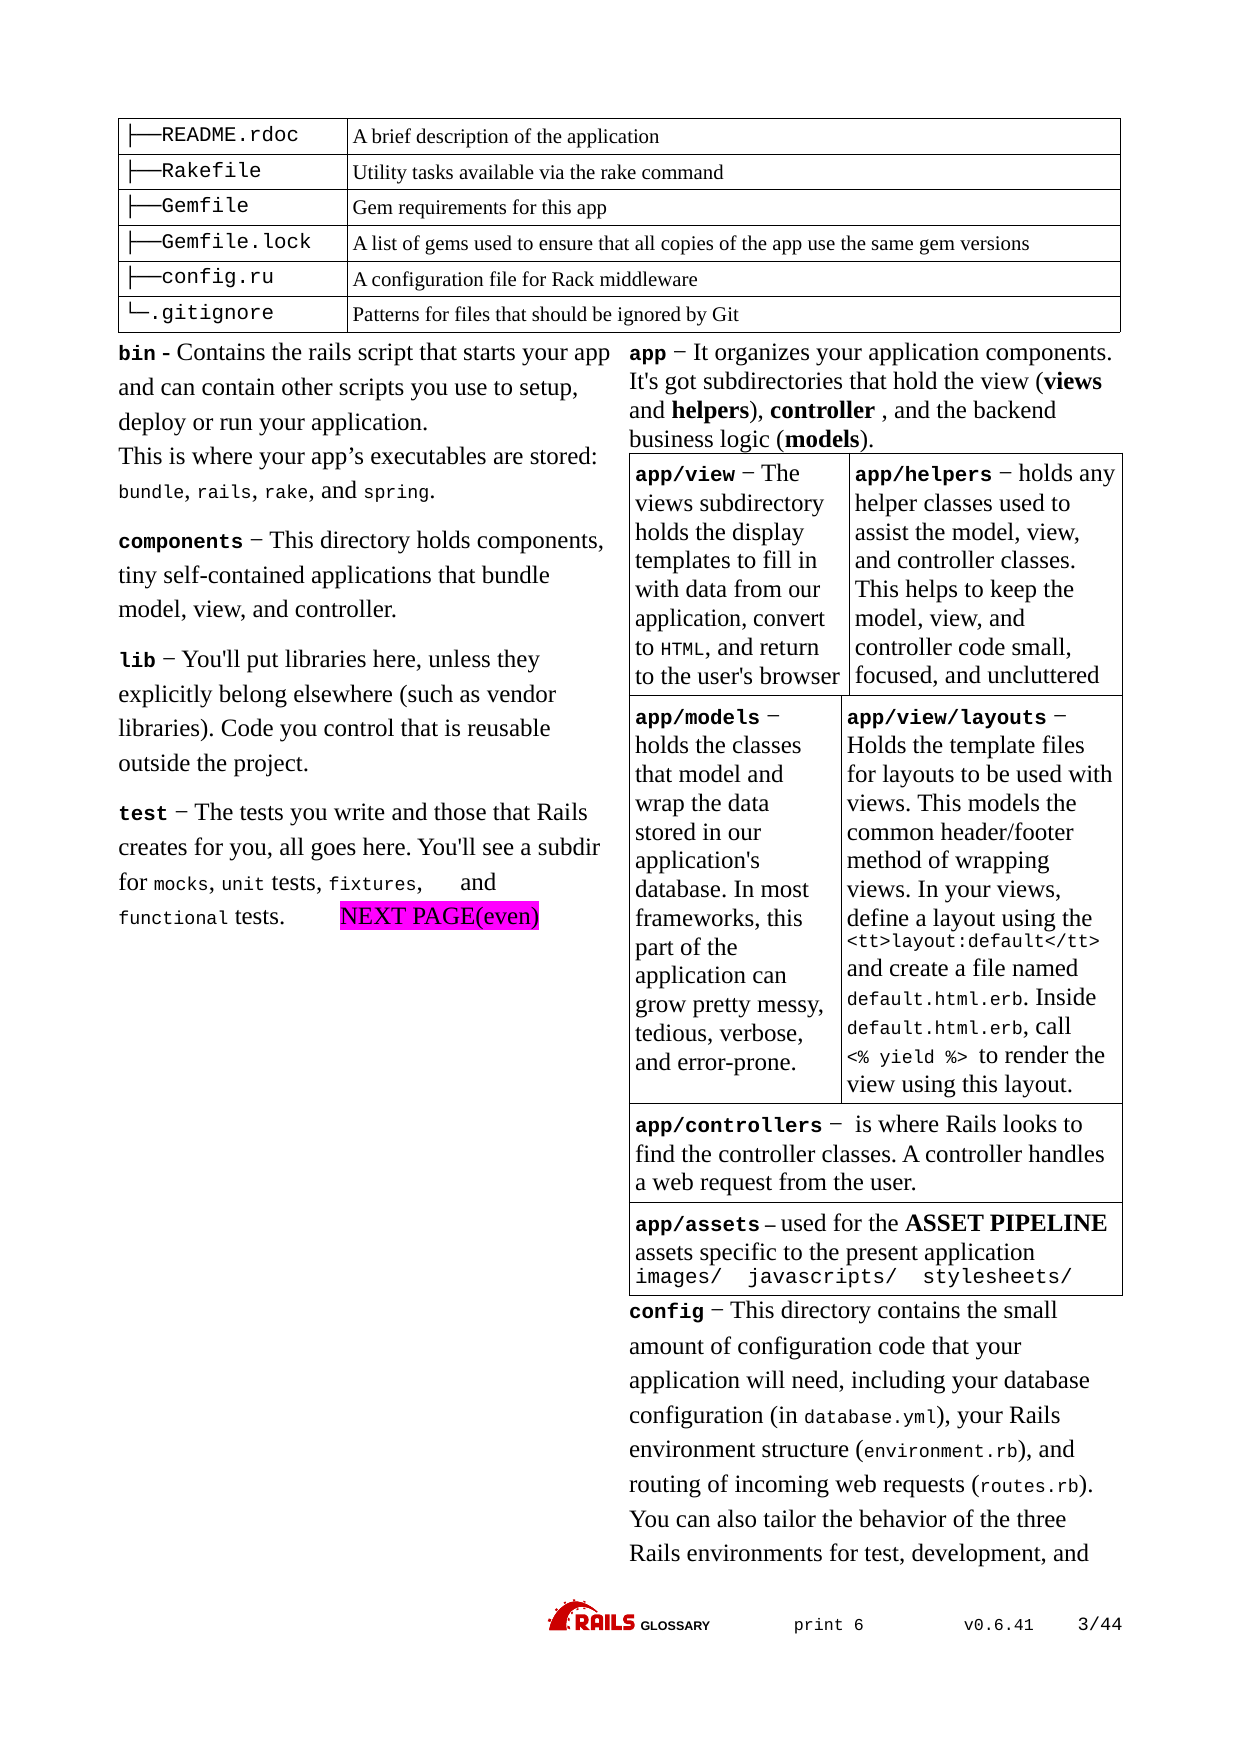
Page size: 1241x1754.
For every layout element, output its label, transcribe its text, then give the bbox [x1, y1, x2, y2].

table_cell app/models − holds the classes that model and wrap the data stored in our application's database. In most frameworks, this part of the application can grow pretty messy, tedious, verbose, and error-prone. [630, 696, 841, 1103]
table_cell ├──README.rdoc [119, 119, 347, 154]
table_cell ├──Gemfile [119, 190, 347, 225]
table_cell A brief description of the application [348, 119, 1120, 154]
text components − This directory holds components, tiny self-contained applications that bundle model, view, and controller. [118, 525, 611, 623]
table_header app/view − The views subdirectory holds the display templates to fill in with data from our application, convert to HTML, and return to the user's browser [630, 454, 849, 695]
table_header app/helpers − holds any helper classes used to assist the model, view, and controller classes. This helps to keep the model, view, and controller code small, focused, and uncluttered [850, 454, 1122, 695]
text test − The tests you write and those that Rails creates for you, all goes here. You'll see a subdir for mocks, unit tests, fixtures, and functional tests. NEXT PAGE(even) [118, 797, 611, 930]
text app − It organizes your application components. It's got subdirectories that hold the view (views and helpers), controller , and the backend business logic (models). [629, 337, 1122, 453]
table_cell app/controllers − is where Rails looks to find the controller classes. A controller handles a web request from the user. [630, 1104, 1122, 1202]
text lib − You'll put libraries here, unless they explicitly belong elsewhere (such as vendor libraries). Code you control that is reusable outside the project. [118, 644, 611, 777]
table_cell app/assets – used for the ASSET PIPELINE assets specific to the present application images/ javascripts/ stylesheets/ [630, 1203, 1122, 1295]
text bin - Contains the rails script that starts your app and can contain other scripts you use to setup, deploy or run your application. This is where your app’s executables are stored: bundle, rails, rake, and spring. [118, 337, 611, 504]
table_cell Utility tasks available via the rake command [348, 155, 1120, 189]
table_cell ├──Gemfile.lock [119, 226, 347, 261]
table_cell A list of gems used to ensure that all copies of the app use the same gem versions [348, 226, 1120, 261]
table_cell ├──Rakefile [119, 155, 347, 189]
text config − This directory contains the small amount of configuration code that your application will need, including your database configuration (in database.yml), your Rails environment structure (environment.rb), and routing of incoming web requests (routes.rb). You can also tailor the behavior of the three Rails environments for test, development, and [629, 1296, 1122, 1567]
table_cell Gem requirements for this app [348, 190, 1120, 225]
table_cell └─.gitignore [119, 297, 347, 332]
table_cell ├──config.ru [119, 262, 347, 296]
table_cell A configuration file for Rack middleware [348, 262, 1120, 296]
table_cell Patterns for files that should be ignored by Git [348, 297, 1120, 332]
table_cell app/view/layouts − Holds the template files for layouts to be used with views. This models the common header/footer method of wrapping views. In your views, define a layout using the <tt>layout:default</tt> and create a file named default.html.erb. Inside default.html.erb, call <% yield %> to render the view using this layout. [842, 696, 1122, 1103]
